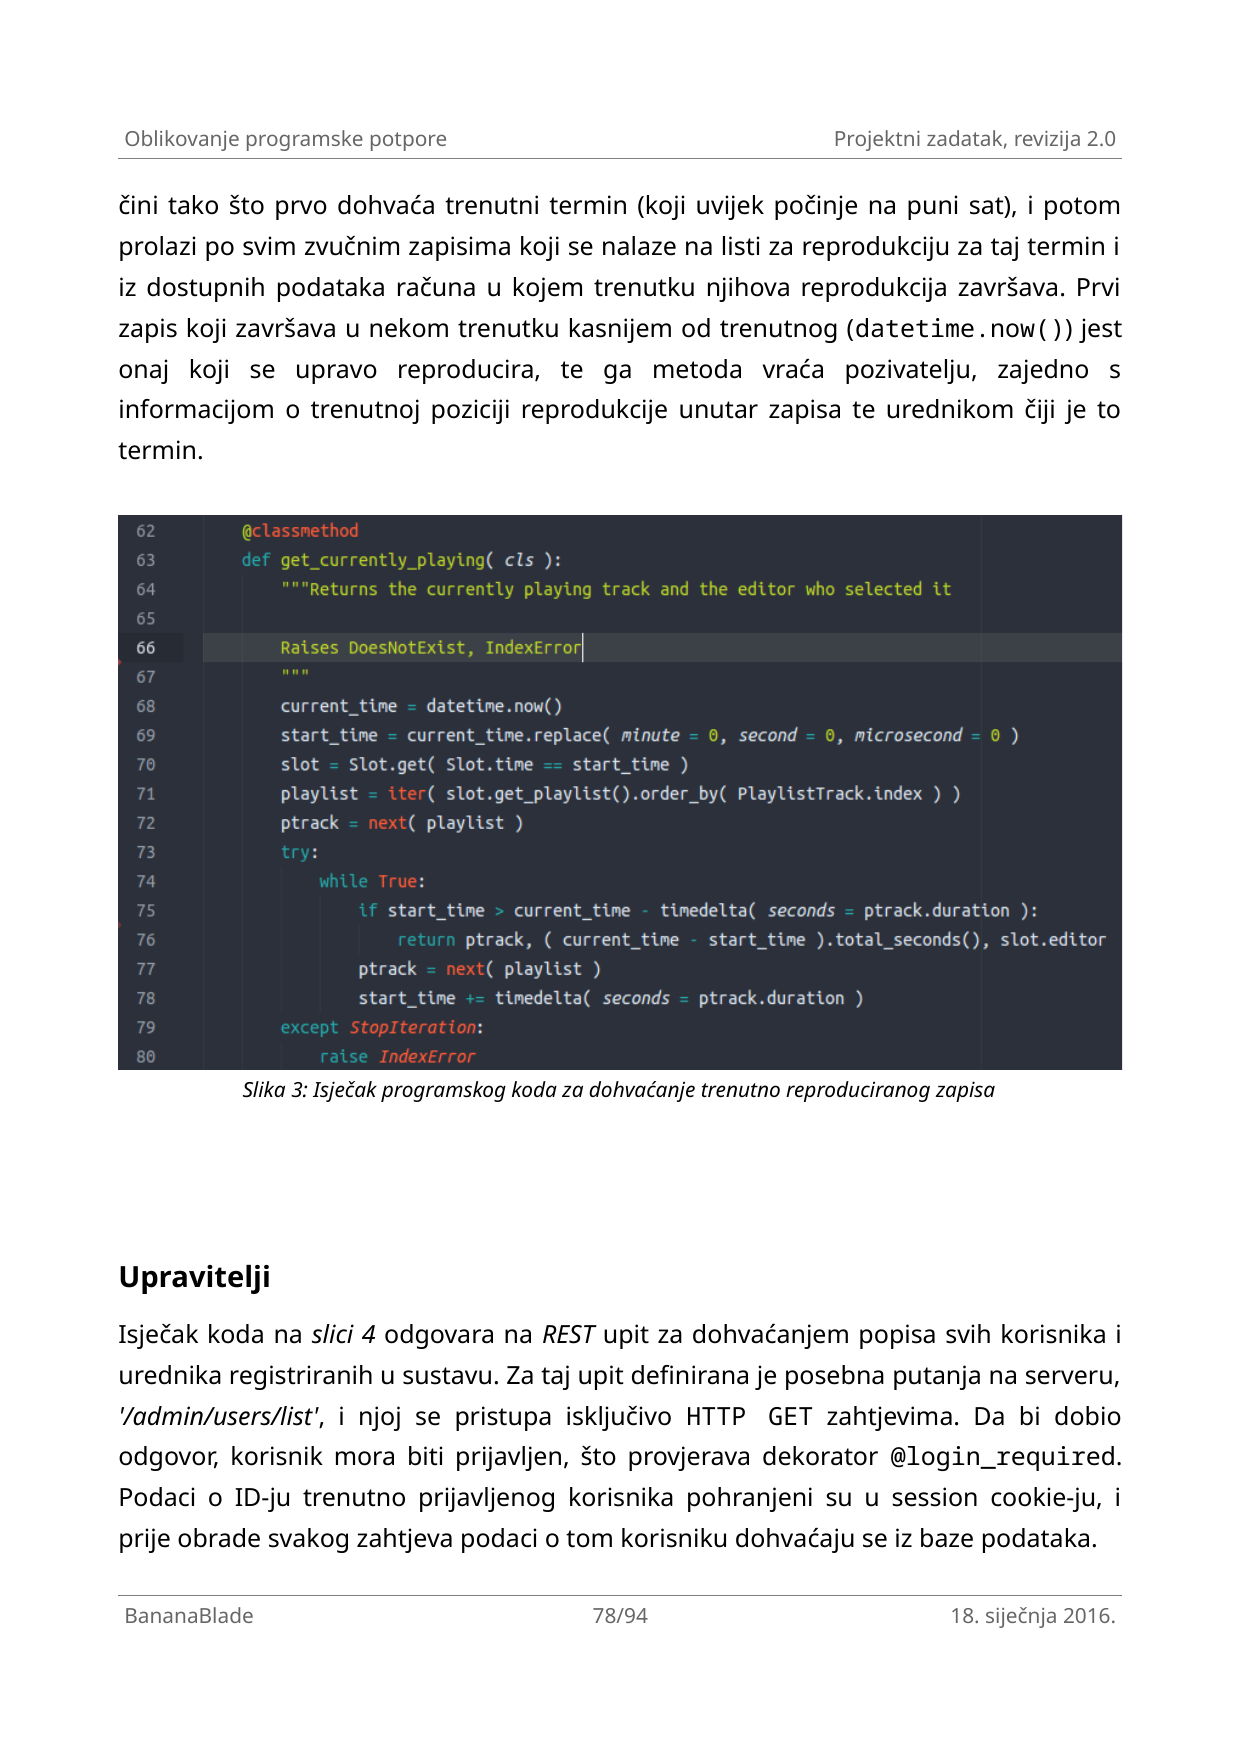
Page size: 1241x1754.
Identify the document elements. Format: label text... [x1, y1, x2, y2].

text Isječak koda na slici 4 odgovara na REST upit za dohvaćanjem popisa svih korisnika i urednika registriranih u sustavu. Za taj upit definirana je posebna putanja na serveru, '/admin/users/list', i njoj se pristupa isključivo HTTP GET zahtjevima. Da bi dobio odgovor, korisnik mora biti prijavljen, što provjerava dekorator @login_required. Podaci o ID-ju trenutno prijavljenog korisnika pohranjeni su u session cookie-ju, i prije obrade svakog zahtjeva podaci o tom korisniku dohvaćaju se iz baze podataka. [118, 1316, 1122, 1555]
picture [118, 515, 1123, 1070]
subtitle Upravitelji [118, 1256, 1122, 1296]
text Slika 3: Isječak programskog koda za dohvaćanje trenutno reproduciranog zapisa [118, 1070, 1122, 1103]
text čini tako što prvo dohvaća trenutni termin (koji uvijek počinje na puni sat), i potom prolazi po svim zvučnim zapisima koji se nalaze na listi za reprodukciju za taj termin i iz dostupnih podataka računa u kojem trenutku njihova reprodukcija završava. Prvi zapis koji završava u nekom trenutku kasnijem od trenutnog (datetime.now()) jest onaj koji se upravo reproducira, te ga metoda vraća pozivatelju, zajedno s informacijom o trenutnoj poziciji reprodukcije unutar zapisa te urednikom čiji je to termin. [118, 188, 1122, 467]
